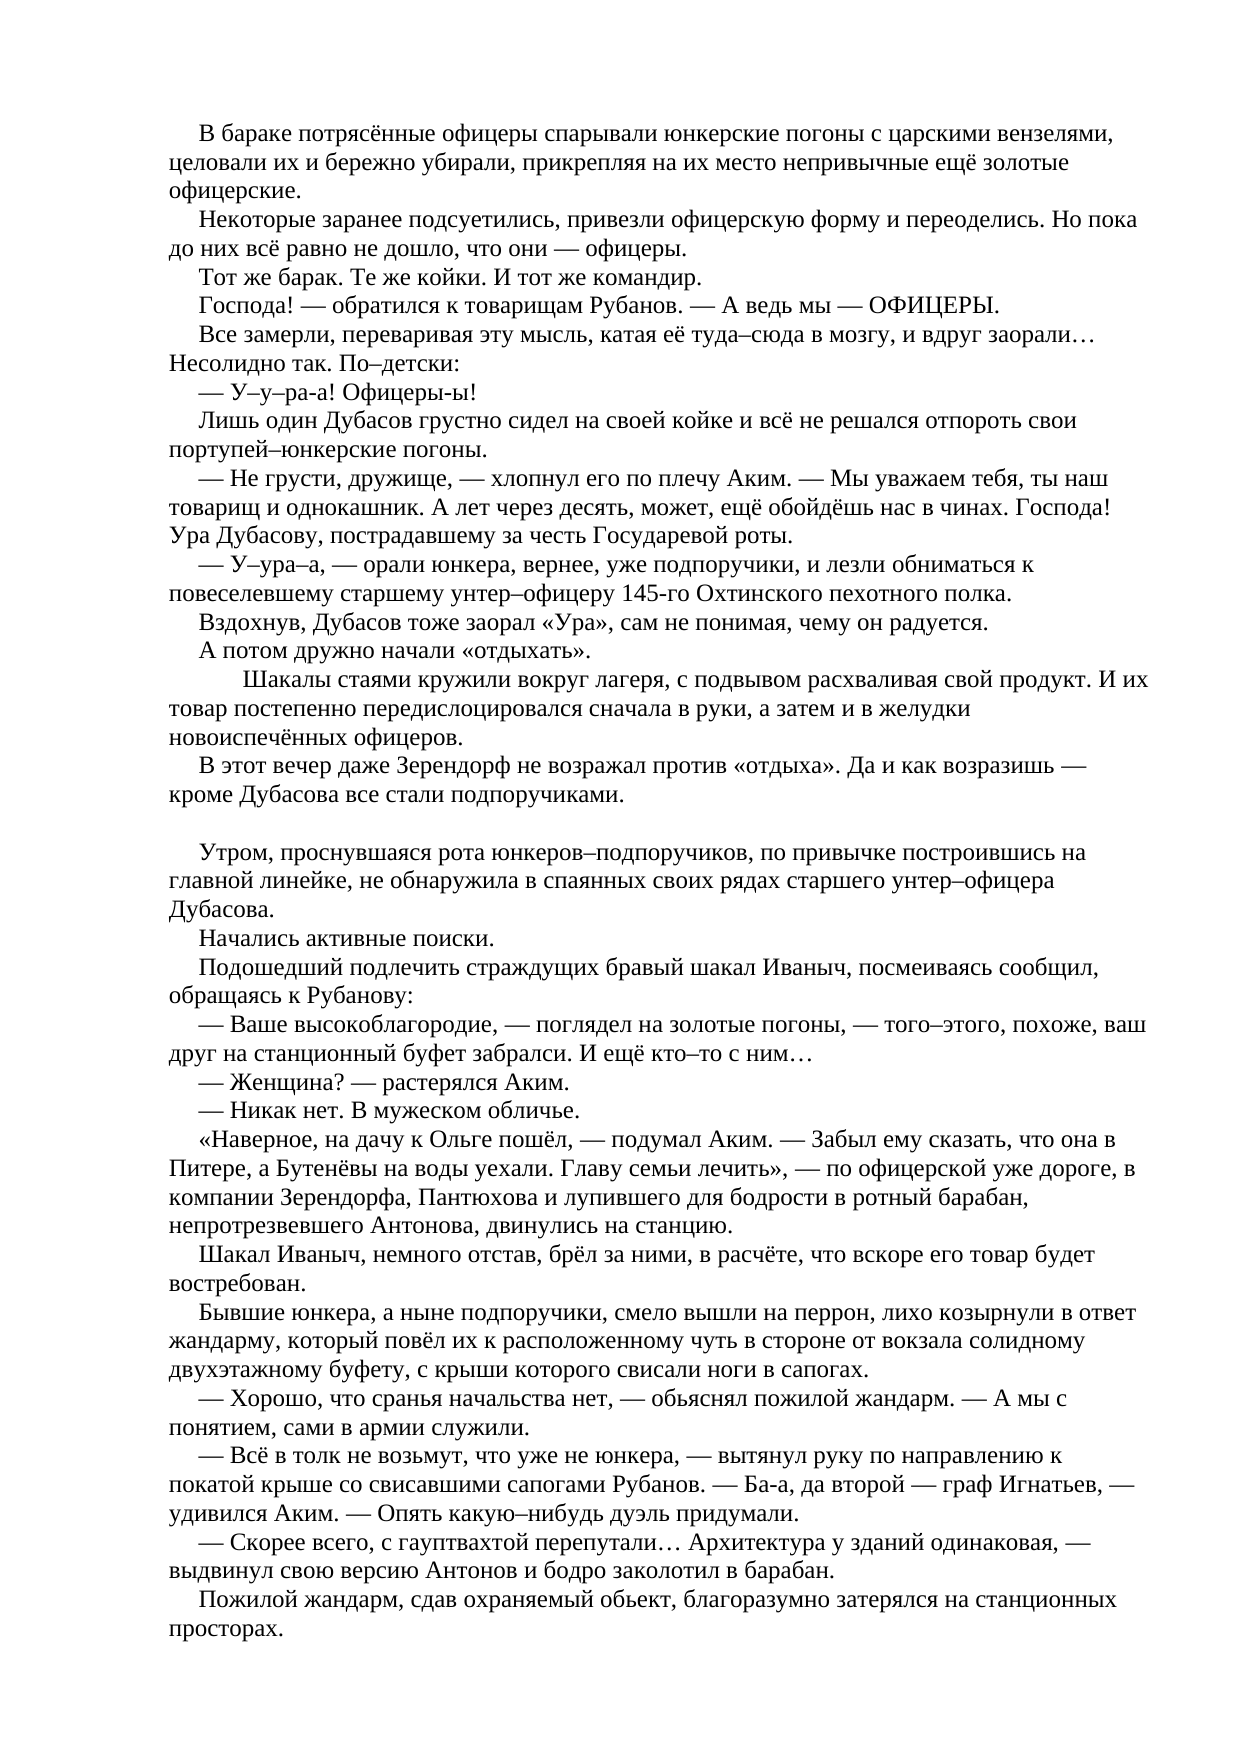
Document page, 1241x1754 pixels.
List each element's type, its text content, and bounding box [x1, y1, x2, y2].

text — Всё в толк не возьмут, что уже не юнкера, — вытянул руку по направлению к покатой крыше со свисавшими сапогами Рубанов. — Ба-а, да второй — граф Игнатьев, — удивился Аким. — Опять какую–нибудь дуэль придумали. [169, 1441, 1152, 1527]
text Бывшие юнкера, а ныне подпоручики, смело вышли на перрон, лихо козырнули в ответ жандарму, который повёл их к расположенному чуть в стороне от вокзала солидному двухэтажному буфету, с крыши которого свисали ноги в сапогах. [169, 1297, 1152, 1383]
text Пожилой жандарм, сдав охраняемый обьект, благоразумно затерялся на станционных просторах. [169, 1584, 1152, 1642]
text А потом дружно начали «отдыхать». [169, 636, 1152, 664]
text «Наверное, на дачу к Ольге пошёл, — подумал Аким. — Забыл ему сказать, что она в Питере, а Бутенёвы на воды уехали. Главу семьи лечить», — по офицерской уже дороге, в компании Зерендорфа, Пантюхова и лупившего для бодрости в ротный барабан, непротрезвевшего Антонова, двинулись на станцию. [169, 1124, 1152, 1239]
text Господа! — обратился к товарищам Рубанов. — А ведь мы — ОФИЦЕРЫ. [169, 291, 1152, 319]
text Все замерли, переваривая эту мысль, катая её туда–сюда в мозгу, и вдруг заорали… Несолидно так. По–детски: [169, 319, 1152, 377]
text В этот вечер даже Зерендорф не возражал против «отдыха». Да и как возразишь — кроме Дубасова все стали подпоручиками. [169, 751, 1152, 808]
text Шакал Иваныч, немного отстав, брёл за ними, в расчёте, что вскоре его товар будет востребован. [169, 1239, 1152, 1297]
text Шакалы стаями кружили вокруг лагеря, с подвывом расхваливая свой продукт. И их товар постепенно передислоцировался сначала в руки, а затем и в желудки новоиспечённых офицеров. [169, 664, 1152, 751]
text — Не грусти, дружище, — хлопнул его по плечу Аким. — Мы уважаем тебя, ты наш товарищ и однокашник. А лет через десять, может, ещё обойдёшь нас в чинах. Господа! Ура Дубасову, пострадавшему за честь Государевой роты. [169, 463, 1152, 549]
text — Никак нет. В мужеском обличье. [169, 1096, 1152, 1124]
text — Хорошо, что сранья начальства нет, — обьяснял пожилой жандарм. — А мы с понятием, сами в армии служили. [169, 1383, 1152, 1441]
text — У–у–ра-а! Офицеры-ы! [169, 377, 1152, 406]
text В бараке потрясённые офицеры спарывали юнкерские погоны с царскими вензелями, целовали их и бережно убирали, прикрепляя на их место непривычные ещё золотые офицерские. [169, 118, 1152, 204]
text — Скорее всего, с гауптвахтой перепутали… Архитектура у зданий одинаковая, — выдвинул свою версию Антонов и бодро заколотил в барабан. [169, 1527, 1152, 1584]
text Тот же барак. Те же койки. И тот же командир. [169, 262, 1152, 291]
text Утром, проснувшаяся рота юнкеров–подпоручиков, по привычке построившись на главной линейке, не обнаружила в спаянных своих рядах старшего унтер–офицера Дубасова. [169, 837, 1152, 923]
text — У–ура–а, — орали юнкера, вернее, уже подпоручики, и лезли обниматься к повеселевшему старшему унтер–офицеру 145‑го Охтинского пехотного полка. [169, 549, 1152, 607]
text Некоторые заранее подсуетились, привезли офицерскую форму и переоделись. Но пока до них всё равно не дошло, что они — офицеры. [169, 204, 1152, 262]
text Подошедший подлечить страждущих бравый шакал Иваныч, посмеиваясь сообщил, обращаясь к Рубанову: [169, 952, 1152, 1009]
text — Ваше высокоблагородие, — поглядел на золотые погоны, — того–этого, похоже, ваш друг на станционный буфет забралси. И ещё кто–то с ним… [169, 1009, 1152, 1067]
text Вздохнув, Дубасов тоже заорал «Ура», сам не понимая, чему он радуется. [169, 607, 1152, 636]
text Начались активные поиски. [169, 923, 1152, 952]
text — Женщина? — растерялся Аким. [169, 1067, 1152, 1096]
text Лишь один Дубасов грустно сидел на своей койке и всё не решался отпороть свои портупей–юнкерские погоны. [169, 406, 1152, 463]
